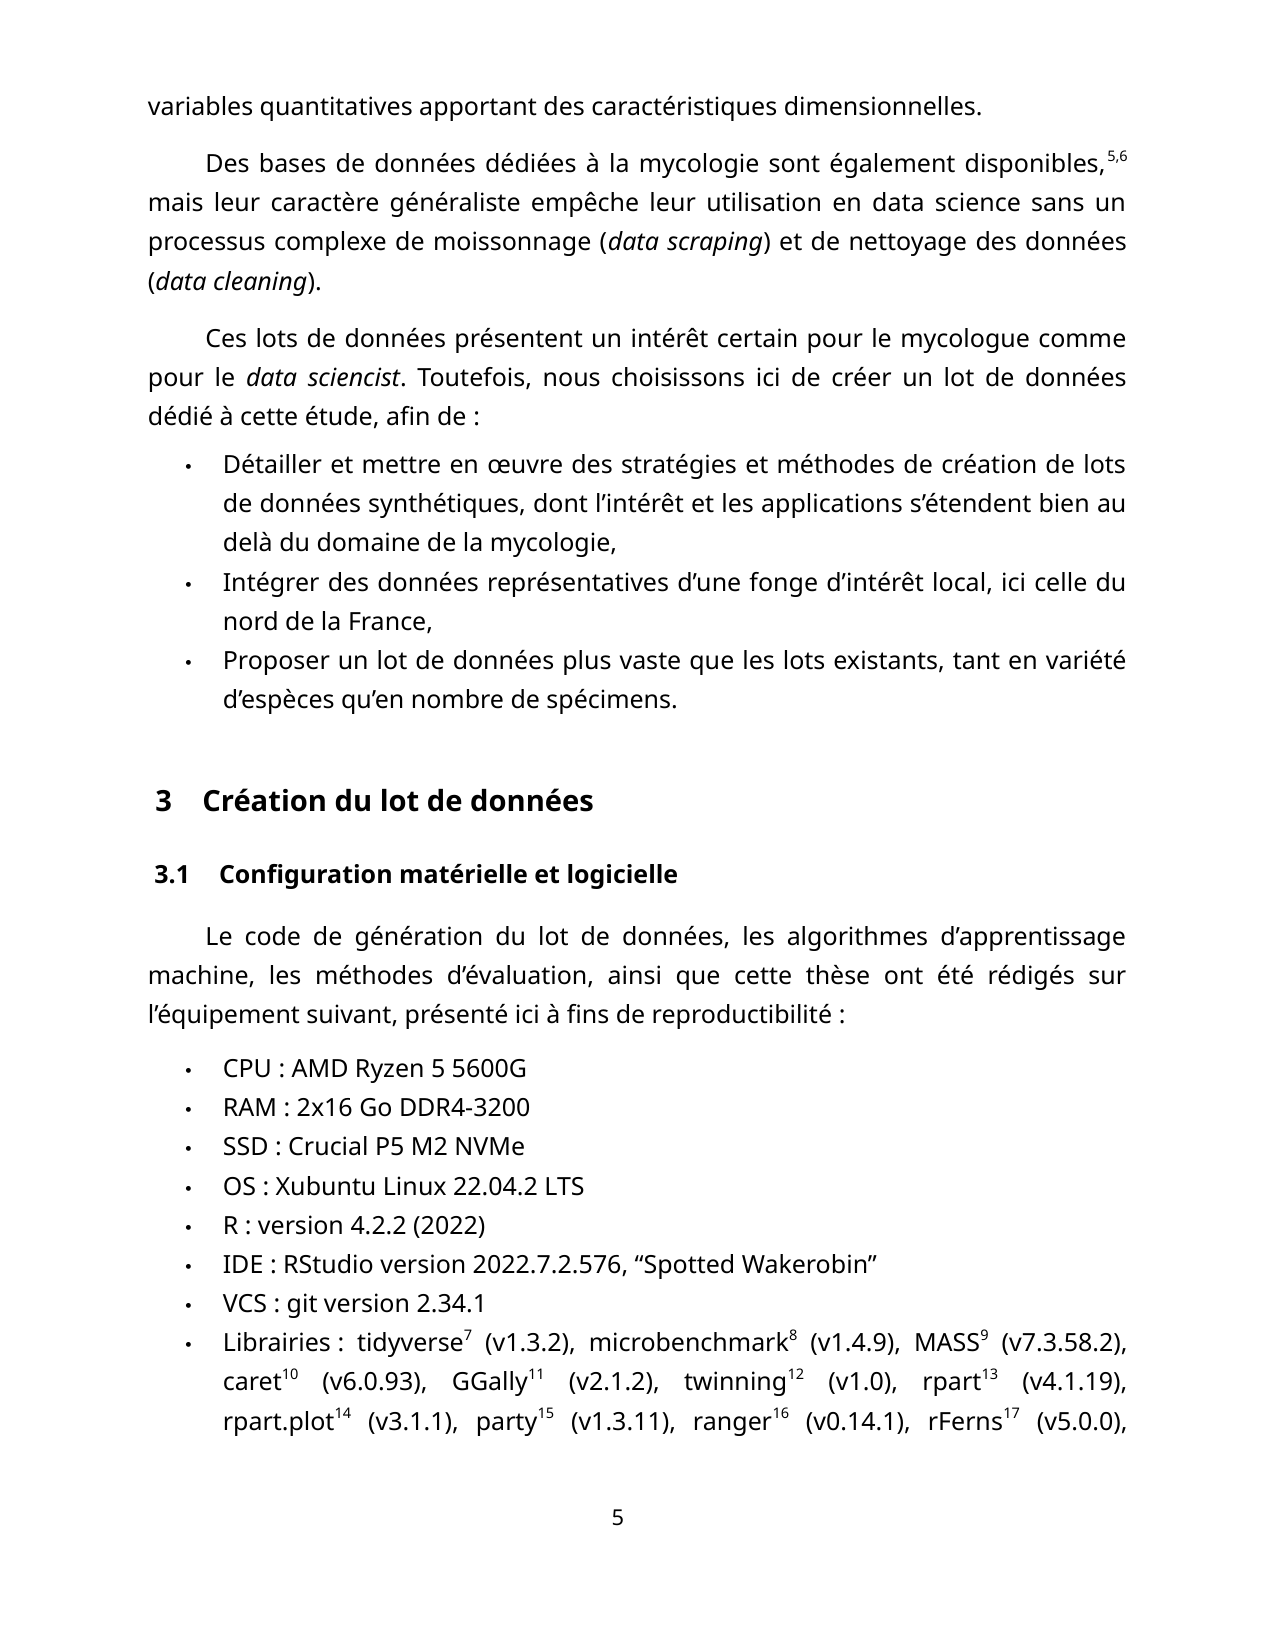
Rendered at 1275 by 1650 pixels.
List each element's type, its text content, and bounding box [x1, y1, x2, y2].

list R : version 4.2.2 (2022) [185, 1207, 1127, 1241]
subtitle Configuration matérielle et logicielle [148, 857, 1127, 891]
list Librairies : tidyverse7 (v1.3.2), microbenchmark8 (v1.4.9), MASS9 (v7.3.58.2), caret10 (v6.0.93), GGally11 (v2.1.2), twinning12 (v1.0), rpart13 (v4.1.19), rpart.plot14 (v3.1.1), party15 (v1.3.11), ranger16 (v0.14.1), rFerns17 (v5.0.0), [185, 1325, 1127, 1437]
list SSD : Crucial P5 M2 NVMe [185, 1129, 1127, 1163]
list VCS : git version 2.34.1 [185, 1286, 1127, 1320]
subtitle Création du lot de données [148, 780, 1127, 819]
text Le code de génération du lot de données, les algorithmes d’apprentissage machine, les méthodes d’évaluation, ainsi que cette thèse ont été rédigés sur l’équipement suivant, présenté ici à fins de reproductibilité : [148, 918, 1127, 1031]
text Ces lots de données présentent un intérêt certain pour le mycologue comme pour le data sciencist. Toutefois, nous choisissons ici de créer un lot de données dédié à cette étude, afin de : [148, 320, 1127, 433]
list Détailler et mettre en œuvre des stratégies et méthodes de création de lots de données synthétiques, dont l’intérêt et les applications s’étendent bien au delà du domaine de la mycologie, [185, 447, 1127, 559]
list Proposer un lot de données plus vaste que les lots existants, tant en variété d’espèces qu’en nombre de spécimens. [185, 642, 1127, 716]
list IDE : RStudio version 2022.7.2.576, “Spotted Wakerobin” [185, 1247, 1127, 1281]
list OS : Xubuntu Linux 22.04.2 LTS [185, 1168, 1127, 1202]
text variables quantitatives apportant des caractéristiques dimensionnelles. [148, 88, 1127, 123]
list RAM : 2x16 Go DDR4-3200 [185, 1090, 1127, 1124]
list Intégrer des données représentatives d’une fonge d’intérêt local, ici celle du nord de la France, [185, 564, 1127, 637]
list CPU : AMD Ryzen 5 5600G [185, 1051, 1127, 1085]
text Des bases de données dédiées à la mycologie sont également disponibles,5,6 mais leur caractère généraliste empêche leur utilisation en data science sans un processus complexe de moissonnage (data scraping) et de nettoyage des données (data cleaning). [148, 146, 1127, 297]
